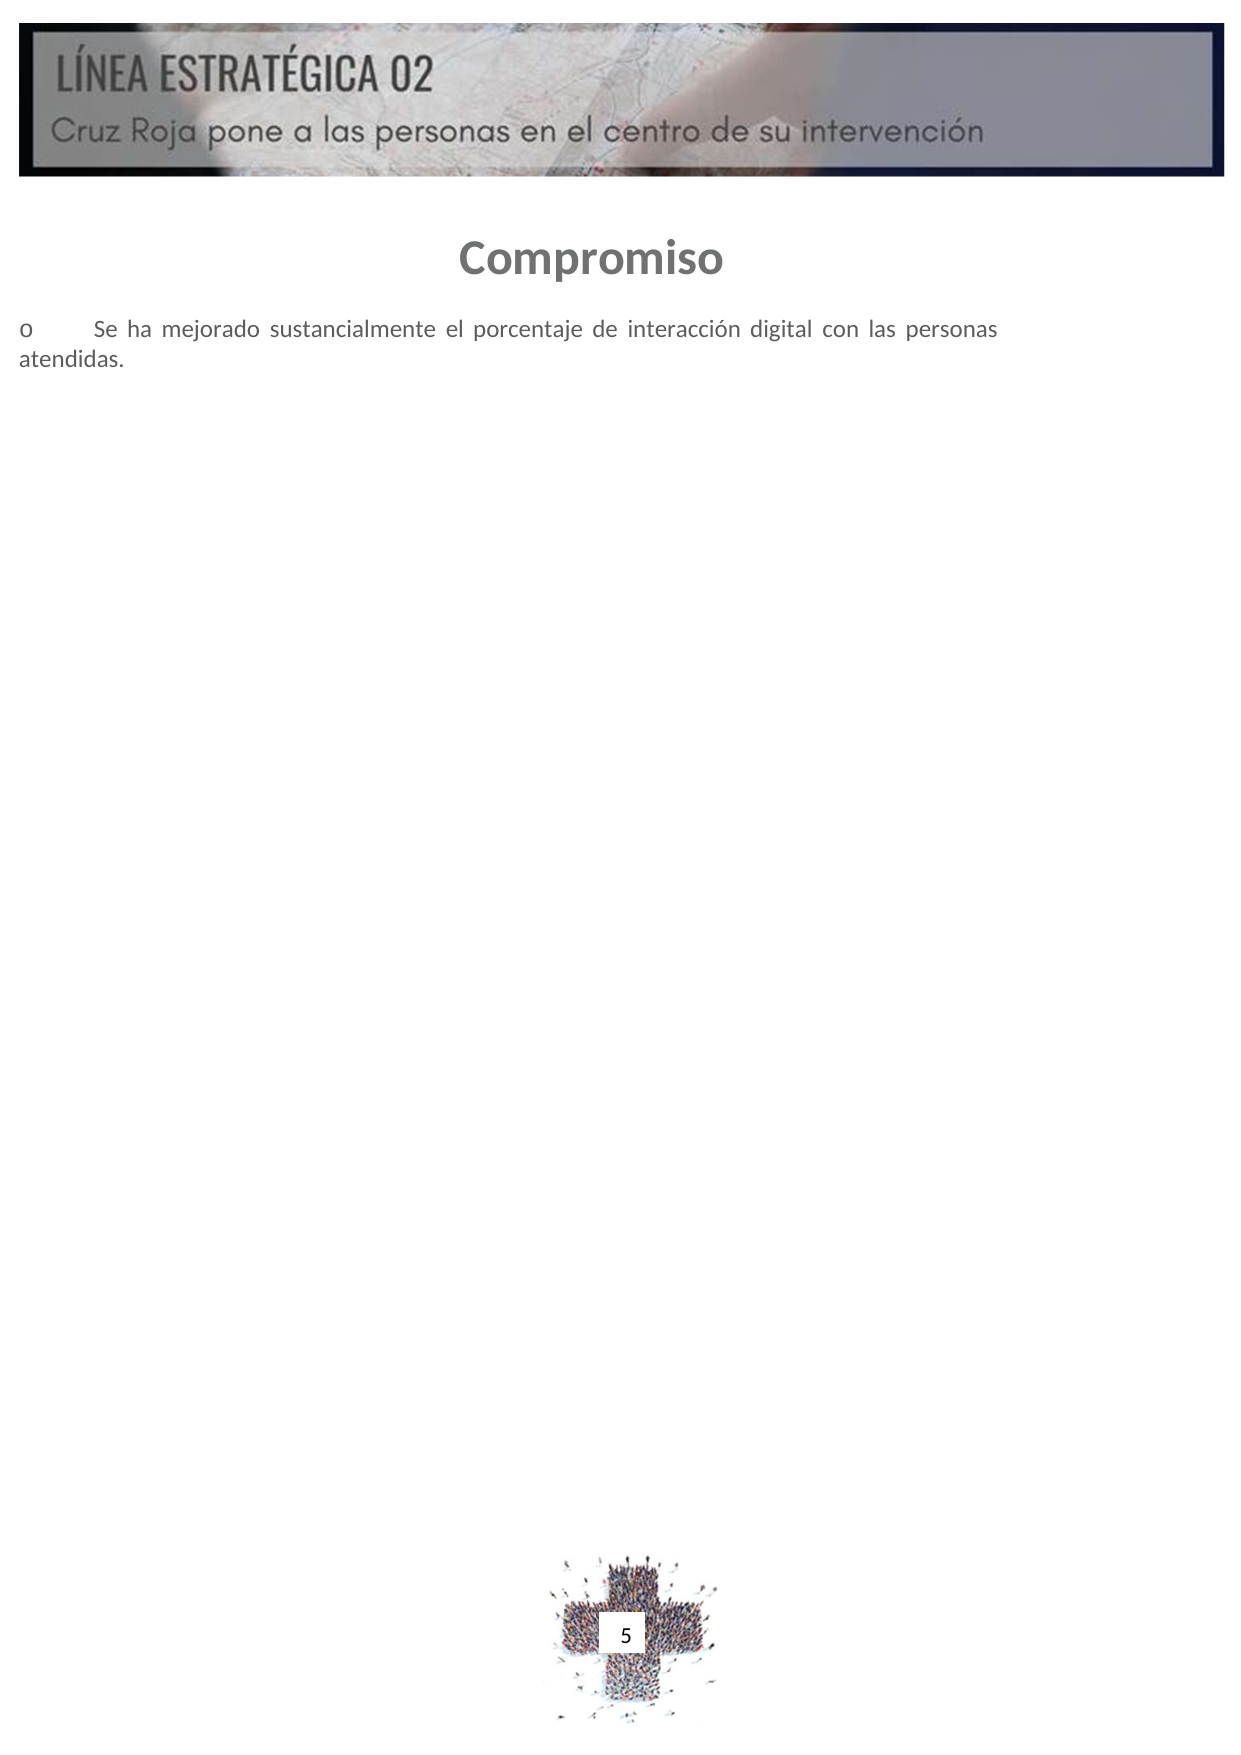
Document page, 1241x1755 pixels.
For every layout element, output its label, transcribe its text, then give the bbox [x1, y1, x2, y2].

list Se ha mejorado sustancialmente el porcentaje de interacción digital con las personas atendidas. [19, 313, 1091, 373]
